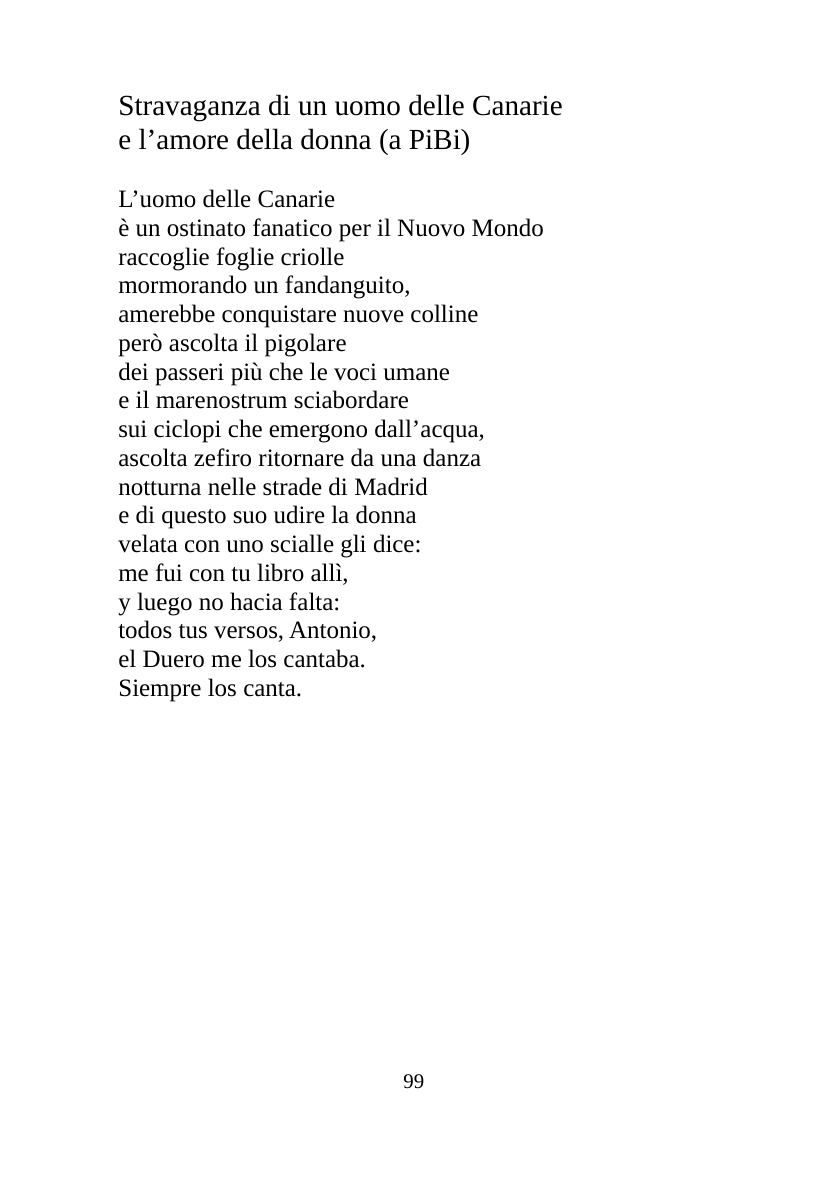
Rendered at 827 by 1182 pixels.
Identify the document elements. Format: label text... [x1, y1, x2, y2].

subtitle e l’amore della donna (a PiBi) [88, 122, 738, 156]
text e di questo suo udire la donna [88, 501, 738, 529]
text sui ciclopi che emergono dall’acqua, [88, 414, 738, 443]
text L’uomo delle Canarie [88, 184, 738, 213]
text todos tus versos, Antonio, [88, 616, 738, 644]
text velata con uno scialle gli dice: [88, 529, 738, 558]
text y luego no hacia falta: [88, 587, 738, 616]
text però ascolta il pigolare [88, 328, 738, 357]
subtitle Stravaganza di un uomo delle Canarie [88, 88, 738, 122]
text el Duero me los cantaba. [88, 644, 738, 673]
text mormorando un fandanguito, [88, 271, 738, 299]
text ascolta zefiro ritornare da una danza [88, 443, 738, 472]
text è un ostinato fanatico per il Nuovo Mondo [88, 213, 738, 242]
text amerebbe conquistare nuove colline [88, 299, 738, 328]
text raccoglie foglie criolle [88, 242, 738, 271]
text me fui con tu libro allì, [88, 558, 738, 587]
text dei passeri più che le voci umane [88, 357, 738, 386]
text Siempre los canta. [88, 673, 738, 702]
text e il marenostrum sciabordare [88, 386, 738, 414]
text notturna nelle strade di Madrid [88, 472, 738, 501]
